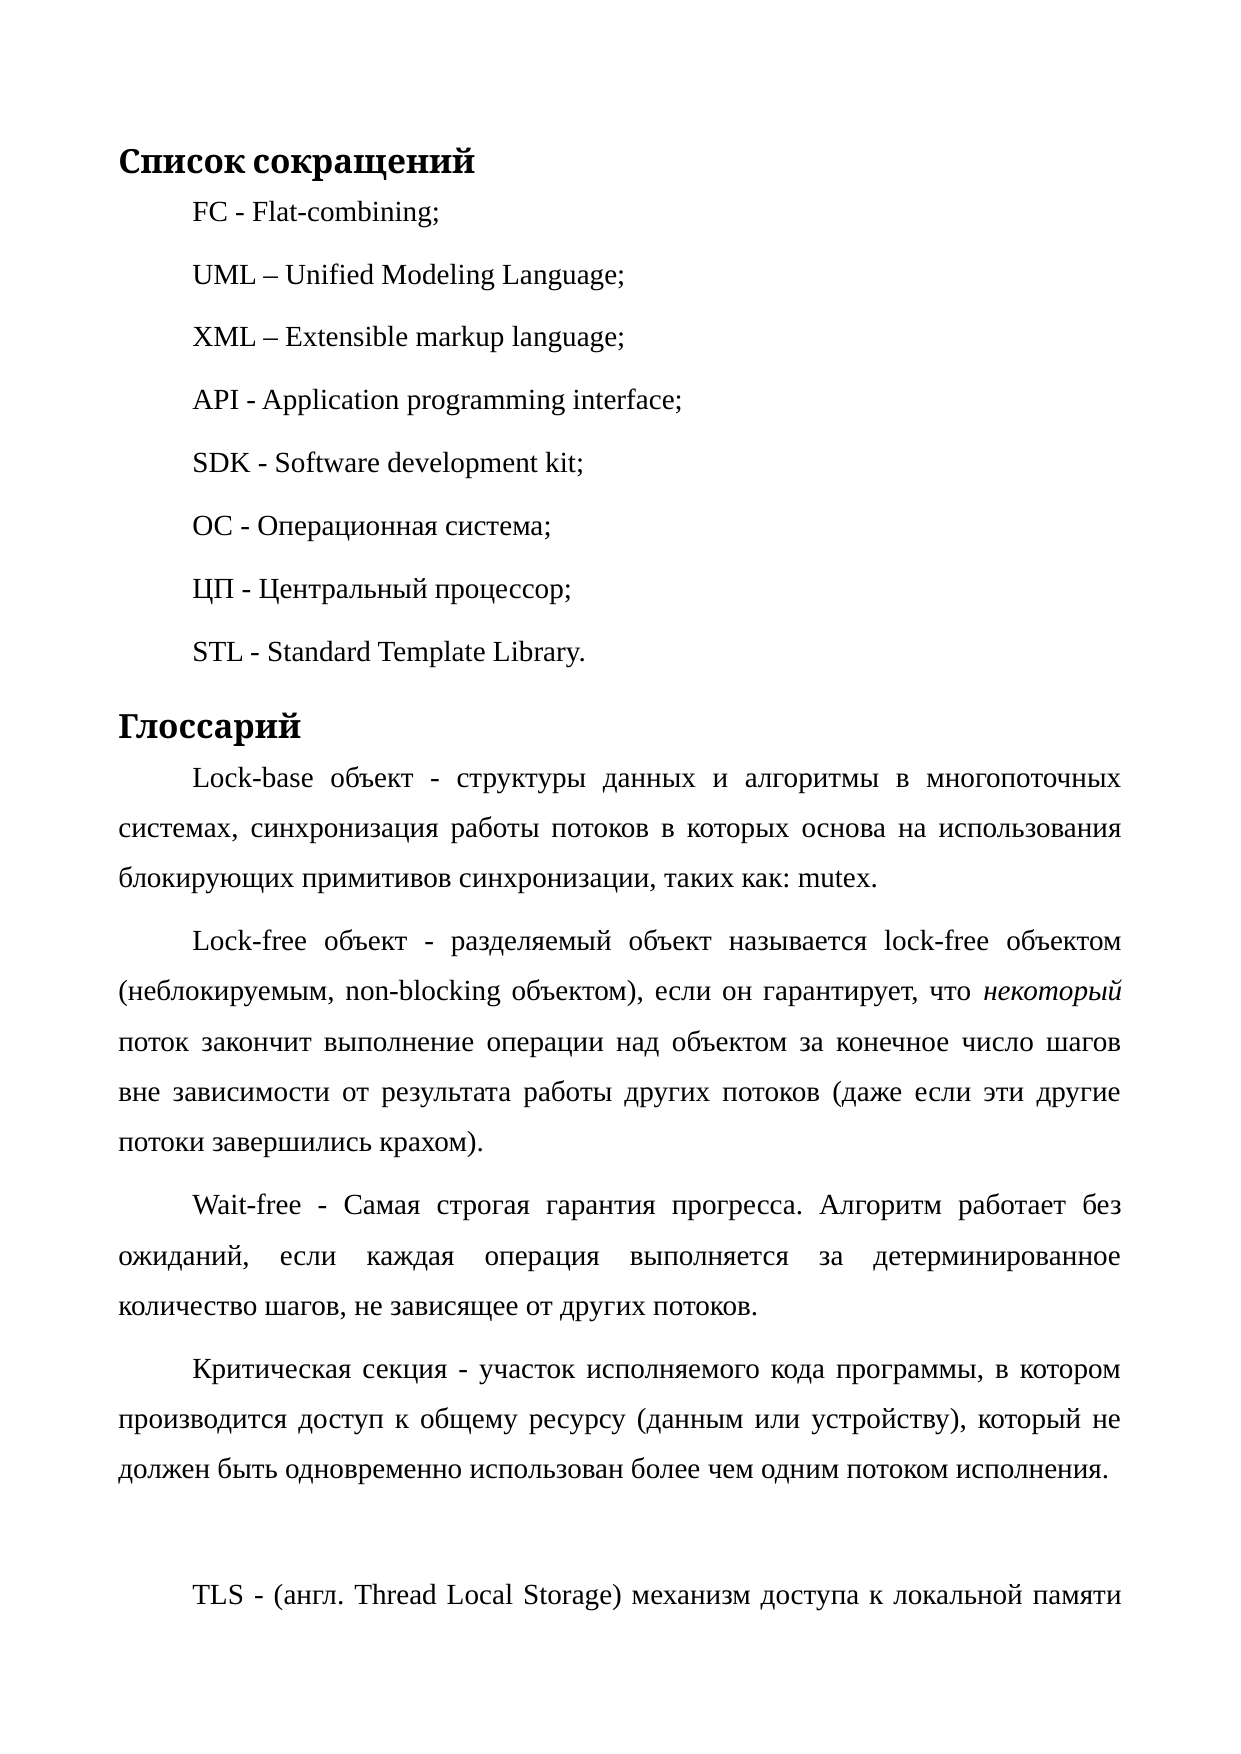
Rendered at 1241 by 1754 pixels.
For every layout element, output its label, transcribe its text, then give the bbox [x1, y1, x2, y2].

text XML – Extensible markup language; [118, 319, 1122, 353]
text ЦП - Центральный процессор; [118, 571, 1122, 604]
text Lock-free объект - разделяемый объект называется lock-free объектом (неблокируемым, non-blocking объектом), если он гарантирует, что некоторый поток закончит выполнение операции над объектом за конечное число шагов вне зависимости от результата работы других потоков (даже если эти другие потоки завершились крахом). [118, 923, 1122, 1158]
text UML – Unified Modeling Language; [118, 257, 1122, 290]
text Lock-base объект - структуры данных и алгоритмы в многопоточных системах, синхронизация работы потоков в которых основа на использования блокирующих примитивов синхронизации, таких как: mutex. [118, 760, 1122, 894]
text Критическая секция - участок исполняемого кода программы, в котором производится доступ к общему ресурсу (данным или устройству), который не должен быть одновременно использован более чем одним потоком исполнения. [118, 1351, 1122, 1485]
text SDK - Software development kit; [118, 445, 1122, 479]
subtitle Глоссарий [118, 709, 1122, 747]
text ОС - Операционная система; [118, 508, 1122, 542]
text TLS - (англ. Thread Local Storage) механизм доступа к локальной памяти [118, 1577, 1122, 1611]
text FC - Flat-combining; [118, 194, 1122, 227]
text STL - Standard Template Library. [118, 634, 1122, 667]
subtitle Список сокращений [118, 143, 1122, 181]
text API - Application programming interface; [118, 382, 1122, 416]
text Wait-free - Самая строгая гарантия прогресса. Алгоритм работает без ожиданий, если каждая операция выполняется за детерминированное количество шагов, не зависящее от других потоков. [118, 1187, 1122, 1321]
